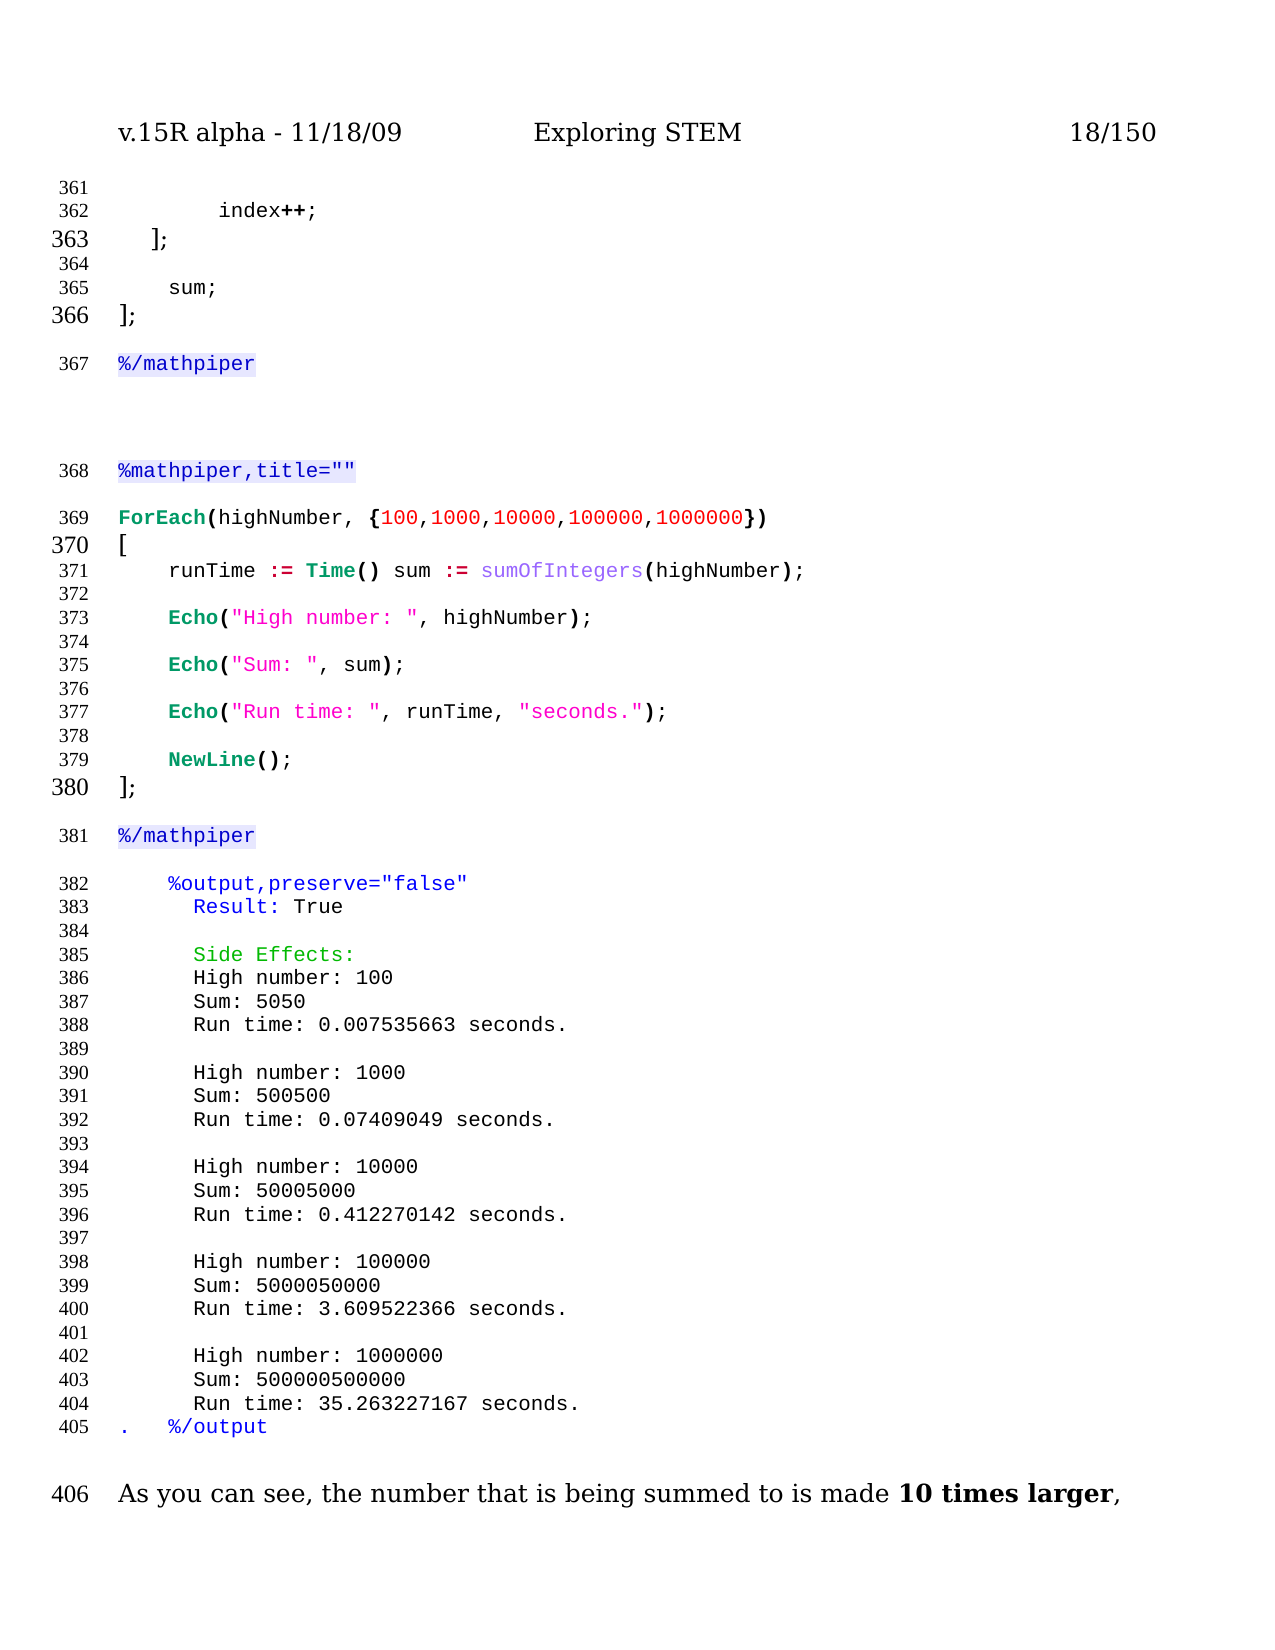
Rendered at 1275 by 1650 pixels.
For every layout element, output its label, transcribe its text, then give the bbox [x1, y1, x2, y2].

text Echo("Sum: ", sum); [118, 654, 1157, 678]
text High number: 10000 [118, 1156, 1157, 1180]
text NewLine(); [118, 749, 1157, 772]
text %mathpiper,title="" [118, 459, 1157, 483]
text High number: 1000 [118, 1062, 1157, 1085]
text ForEach(highNumber, {100,1000,10000,100000,1000000}) [118, 507, 1157, 531]
text As you can see, the number that is being summed to is made 10 times larger, [118, 1478, 1157, 1508]
text . %/output [118, 1416, 1157, 1440]
text High number: 100000 [118, 1251, 1157, 1274]
text ]; [118, 224, 1157, 253]
text ]; [118, 772, 1157, 802]
text Sum: 5050 [118, 991, 1157, 1014]
text Run time: 0.007535663 seconds. [118, 1014, 1157, 1038]
text %/mathpiper [118, 353, 1157, 377]
text Result: True [118, 896, 1157, 920]
text [ [118, 531, 1157, 560]
text Run time: 0.07409049 seconds. [118, 1109, 1157, 1133]
text Sum: 500500 [118, 1085, 1157, 1109]
text Run time: 0.412270142 seconds. [118, 1204, 1157, 1227]
text index++; [118, 200, 1157, 224]
text Echo("Run time: ", runTime, "seconds."); [118, 702, 1157, 725]
text Sum: 5000050000 [118, 1274, 1157, 1298]
text sum; [118, 277, 1157, 301]
text Run time: 3.609522366 seconds. [118, 1298, 1157, 1322]
text High number: 100 [118, 967, 1157, 991]
text %/mathpiper [118, 825, 1157, 849]
text %output,preserve="false" [118, 873, 1157, 896]
text High number: 1000000 [118, 1346, 1157, 1369]
text Sum: 50005000 [118, 1180, 1157, 1204]
text runTime := Time() sum := sumOfIntegers(highNumber); [118, 560, 1157, 583]
text Side Effects: [118, 943, 1157, 967]
text Run time: 35.263227167 seconds. [118, 1393, 1157, 1416]
text ]; [118, 301, 1157, 330]
text Echo("High number: ", highNumber); [118, 607, 1157, 631]
text Sum: 500000500000 [118, 1369, 1157, 1393]
